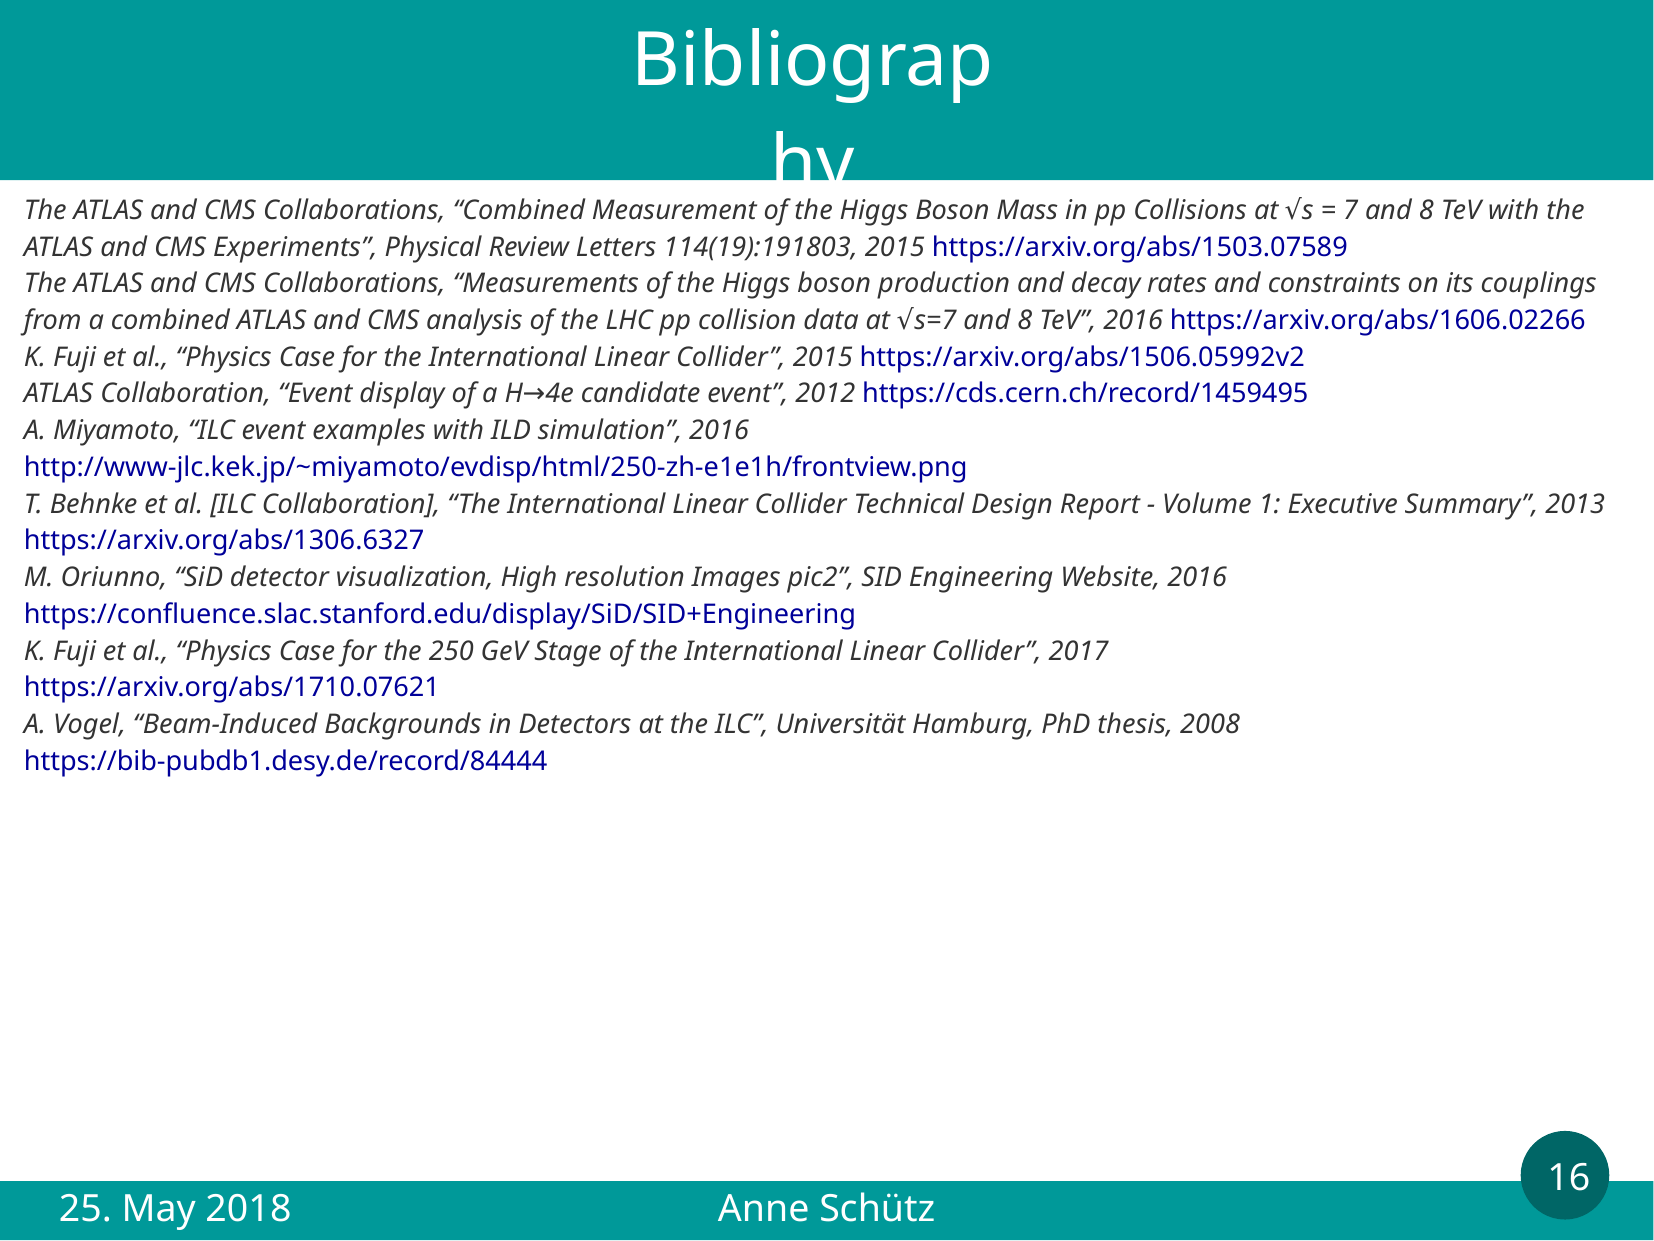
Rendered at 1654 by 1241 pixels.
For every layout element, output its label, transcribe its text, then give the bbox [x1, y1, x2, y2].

title Bibliography [631, 20, 1022, 183]
text_box The ATLAS and CMS Collaborations, “Combined Measurement of the Higgs Boson Mass in pp Collisions at √s = 7 and 8 TeV with the ATLAS and CMS Experiments”, Physical Review Letters 114(19):191803, 2015 https://arxiv.org/abs/1503.07589 The ATLAS and CMS Collaborations, “Measurements of the Higgs boson production and decay rates and constraints on its couplings from a combined ATLAS and CMS analysis of the LHC pp collision data at √s=7 and 8 TeV”, 2016 https://arxiv.org/abs/1606.02266 K. Fuji et al., “Physics Case for the International Linear Collider”, 2015 https://arxiv.org/abs/1506.05992v2 ATLAS Collaboration, “Event display of a H→4e candidate event”, 2012 https://cds.cern.ch/record/1459495 A. Miyamoto, “ILC event examples with ILD simulation”, 2016 http://www-jlc.kek.jp/~miyamoto/evdisp/html/250-zh-e1e1h/frontview.png T. Behnke et al. [ILC Collaboration], “The International Linear Collider Technical Design Report - Volume 1: Executive Summary”, 2013 https://arxiv.org/abs/1306.6327 M. Oriunno, “SiD detector visualization, High resolution Images pic2”, SID Engineering Website, 2016 https://confluence.slac.stanford.edu/display/SiD/SID+Engineering K. Fuji et al., “Physics Case for the 250 GeV Stage of the International Linear Collider”, 2017 https://arxiv.org/abs/1710.07621 A. Vogel, “Beam-Induced Backgrounds in Detectors at the ILC”, Universität Hamburg, PhD thesis, 2008 https://bib-pubdb1.desy.de/record/84444 [9, 183, 1645, 823]
text_box 16 [1532, 1143, 1608, 1213]
